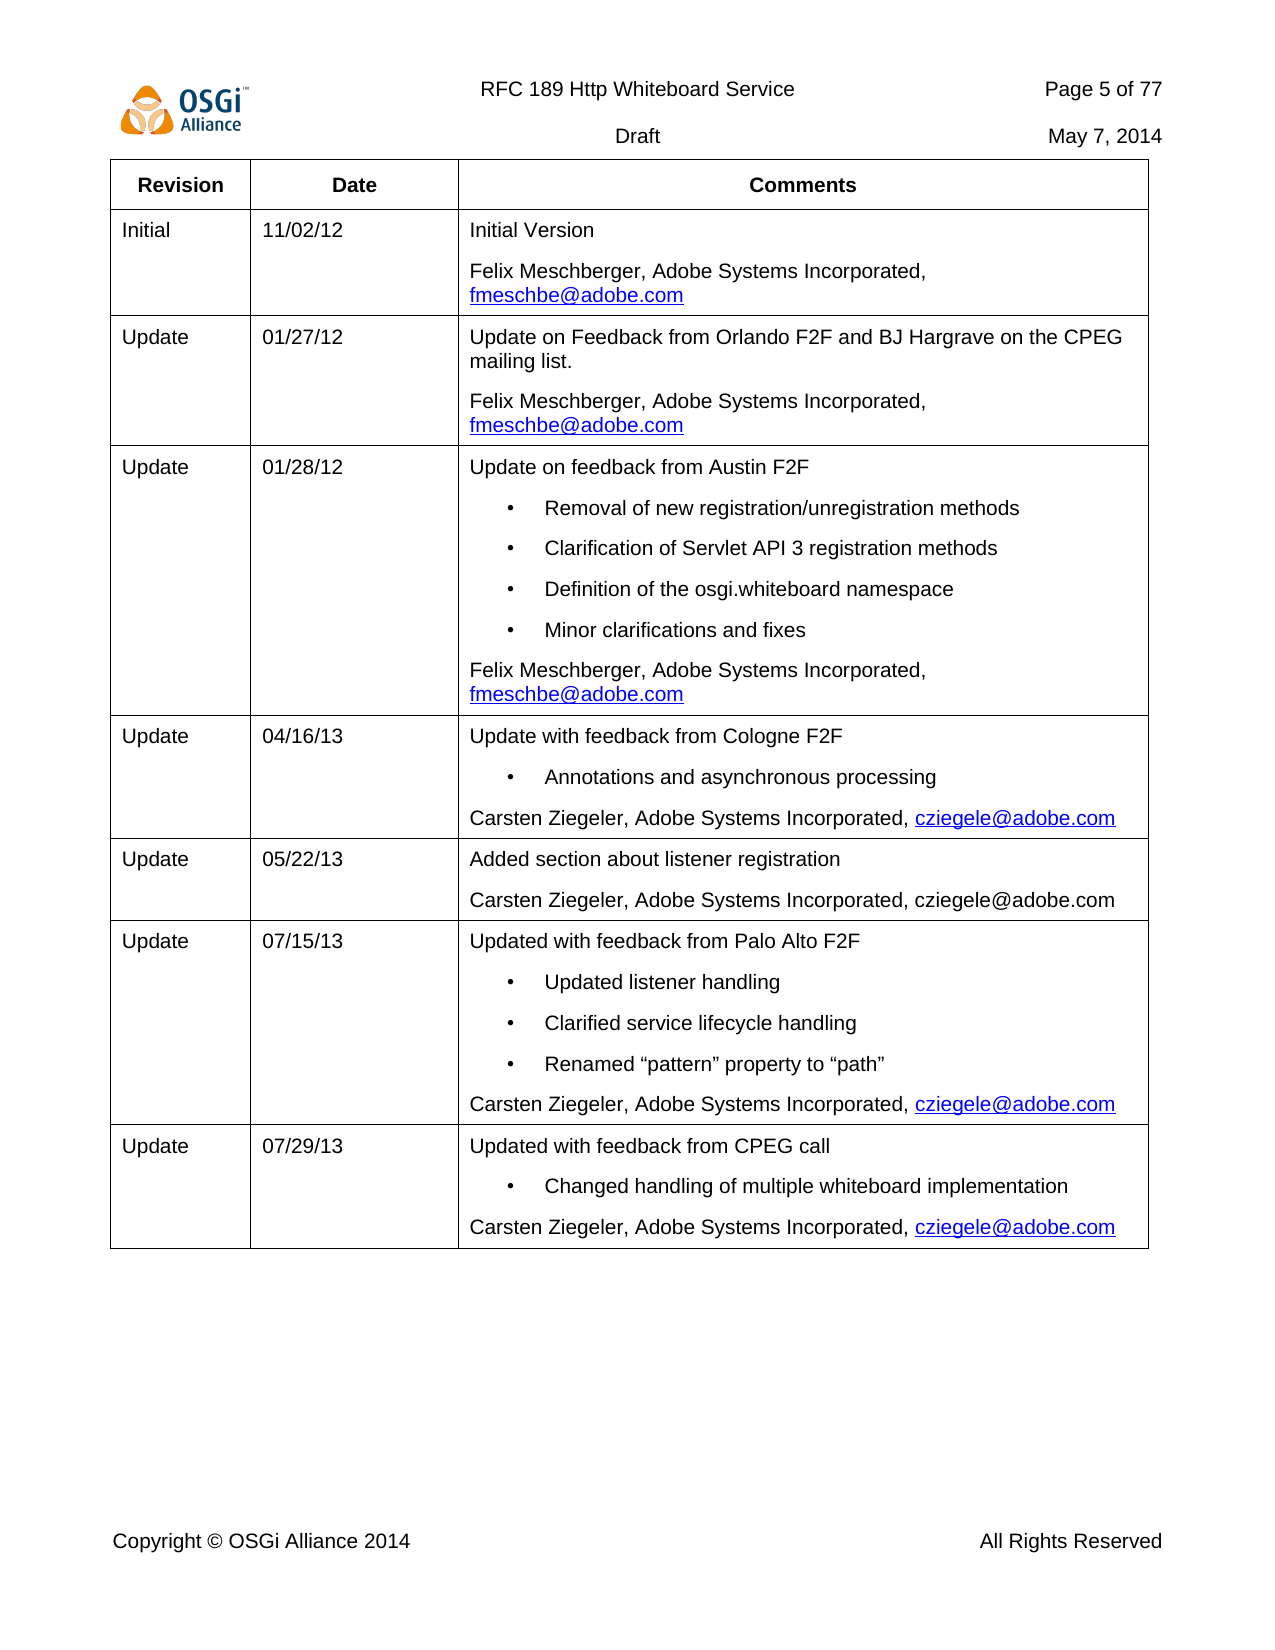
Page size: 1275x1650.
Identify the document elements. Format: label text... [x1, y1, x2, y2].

table_cell 22.05.13 [251, 839, 458, 920]
table_cell Update [111, 316, 250, 445]
table_cell Update [111, 921, 250, 1124]
table_cell Update [111, 716, 250, 838]
table_cell Update on feedback from Austin F2F Removal of new registration/unregistration methods Clarification of Servlet API 3 registration methods Definition of the osgi.whiteboard namespace Minor clarifications and fixes Felix Meschberger, Adobe Systems Incorporated, fmeschbe@adobe.com [459, 446, 1148, 714]
table_cell 29.07.13 [251, 1125, 458, 1247]
table_cell Updated with feedback from CPEG call Changed handling of multiple whiteboard implementation Carsten Ziegeler, Adobe Systems Incorporated, cziegele@adobe.com [459, 1125, 1148, 1247]
table_header Revision [111, 160, 250, 209]
table_cell Update [111, 1125, 250, 1247]
picture [113, 78, 257, 142]
table_cell 27.01.12 [251, 316, 458, 445]
table_cell Update with feedback from Cologne F2F Annotations and asynchronous processing Carsten Ziegeler, Adobe Systems Incorporated, cziegele@adobe.com [459, 716, 1148, 838]
table_header Comments [459, 160, 1148, 209]
table_cell 02.11.12 [251, 210, 458, 315]
table_cell Initial Version Felix Meschberger, Adobe Systems Incorporated, fmeschbe@adobe.com [459, 210, 1148, 315]
table_cell Update [111, 446, 250, 714]
table_cell 28.01.12 [251, 446, 458, 714]
table_cell Updated with feedback from Palo Alto F2F Updated listener handling Clarified service lifecycle handling Renamed “pattern” property to “path” Carsten Ziegeler, Adobe Systems Incorporated, cziegele@adobe.com [459, 921, 1148, 1124]
table_cell 15.07.13 [251, 921, 458, 1124]
table_cell Update on Feedback from Orlando F2F and BJ Hargrave on the CPEG mailing list. Felix Meschberger, Adobe Systems Incorporated, fmeschbe@adobe.com [459, 316, 1148, 445]
table_cell Update [111, 839, 250, 920]
table_header Date [251, 160, 458, 209]
table_cell 16.04.13 [251, 716, 458, 838]
table_cell Added section about listener registration Carsten Ziegeler, Adobe Systems Incorporated, cziegele@adobe.com [459, 839, 1148, 920]
table_cell Initial [111, 210, 250, 315]
